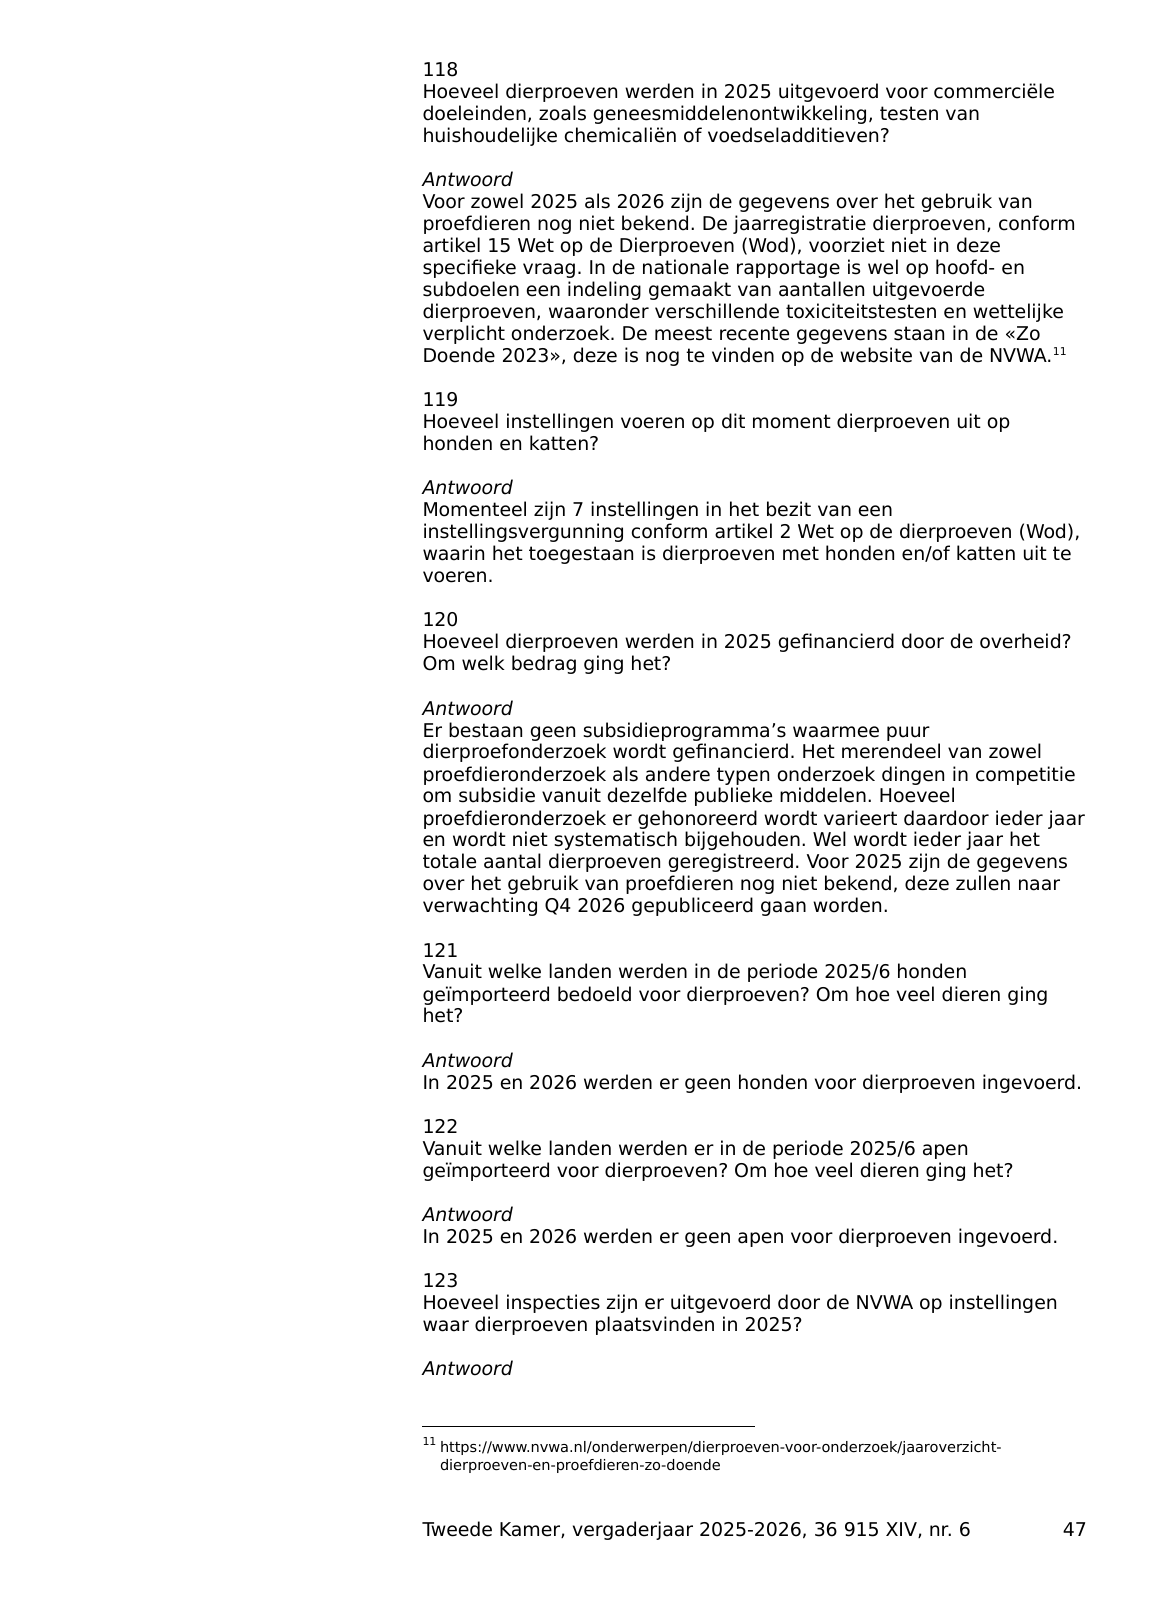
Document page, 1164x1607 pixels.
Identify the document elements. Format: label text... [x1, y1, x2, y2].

text https://www.nvwa.nl/onderwerpen/dierproeven-voor-onderzoek/jaaroverzicht-dierproeven-en-proefdieren-zo-doende [422, 1435, 1087, 1474]
text Vanuit welke landen werden er in de periode 2025/6 apen geïmporteerd voor dierproeven? Om hoe veel dieren ging het? [422, 1138, 1087, 1182]
text 120 [422, 609, 1087, 631]
text Antwoord [422, 1358, 1087, 1380]
text Er bestaan geen subsidieprogramma’s waarmee puur dierproefonderzoek wordt gefinancierd. Het merendeel van zowel proefdieronderzoek als andere typen onderzoek dingen in competitie om subsidie vanuit dezelfde publieke middelen. Hoeveel proefdieronderzoek er gehonoreerd wordt varieert daardoor ieder jaar en wordt niet systematisch bijgehouden. Wel wordt ieder jaar het totale aantal dierproeven geregistreerd. Voor 2025 zijn de gegevens over het gebruik van proefdieren nog niet bekend, deze zullen naar verwachting Q4 2026 gepubliceerd gaan worden. [422, 719, 1087, 917]
text Hoeveel instellingen voeren op dit moment dierproeven uit op honden en katten? [422, 411, 1087, 455]
text Antwoord [422, 697, 1087, 719]
text In 2025 en 2026 werden er geen honden voor dierproeven ingevoerd. [422, 1072, 1087, 1093]
text Hoeveel inspecties zijn er uitgevoerd door de NVWA op instellingen waar dierproeven plaatsvinden in 2025? [422, 1292, 1087, 1336]
text Antwoord [422, 1049, 1087, 1072]
text Hoeveel dierproeven werden in 2025 gefinancierd door de overheid? Om welk bedrag ging het? [422, 631, 1087, 675]
text 123 [422, 1270, 1087, 1292]
text Voor zowel 2025 als 2026 zijn de gegevens over het gebruik van proefdieren nog niet bekend. De jaarregistratie dierproeven, conform artikel 15 Wet op de Dierproeven (Wod), voorziet niet in deze specifieke vraag. In de nationale rapportage is wel op hoofd- en subdoelen een indeling gemaakt van aantallen uitgevoerde dierproeven, waaronder verschillende toxiciteitstesten en wettelijke verplicht onderzoek. De meest recente gegevens staan in de «Zo Doende 2023», deze is nog te vinden op de website van de NVWA. [422, 191, 1087, 367]
text 119 [422, 389, 1087, 411]
text Antwoord [422, 1204, 1087, 1226]
text In 2025 en 2026 werden er geen apen voor dierproeven ingevoerd. [422, 1226, 1087, 1248]
text Antwoord [422, 477, 1087, 499]
text Vanuit welke landen werden in de periode 2025/6 honden geïmporteerd bedoeld voor dierproeven? Om hoe veel dieren ging het? [422, 961, 1087, 1027]
text Hoeveel dierproeven werden in 2025 uitgevoerd voor commerciële doeleinden, zoals geneesmiddelenontwikkeling, testen van huishoudelijke chemicaliën of voedseladditieven? [422, 81, 1087, 147]
text Antwoord [422, 169, 1087, 191]
text 118 [422, 59, 1087, 81]
text 121 [422, 939, 1087, 961]
text Momenteel zijn 7 instellingen in het bezit van een instellingsvergunning conform artikel 2 Wet op de dierproeven (Wod), waarin het toegestaan is dierproeven met honden en/of katten uit te voeren. [422, 499, 1087, 587]
text 122 [422, 1116, 1087, 1138]
